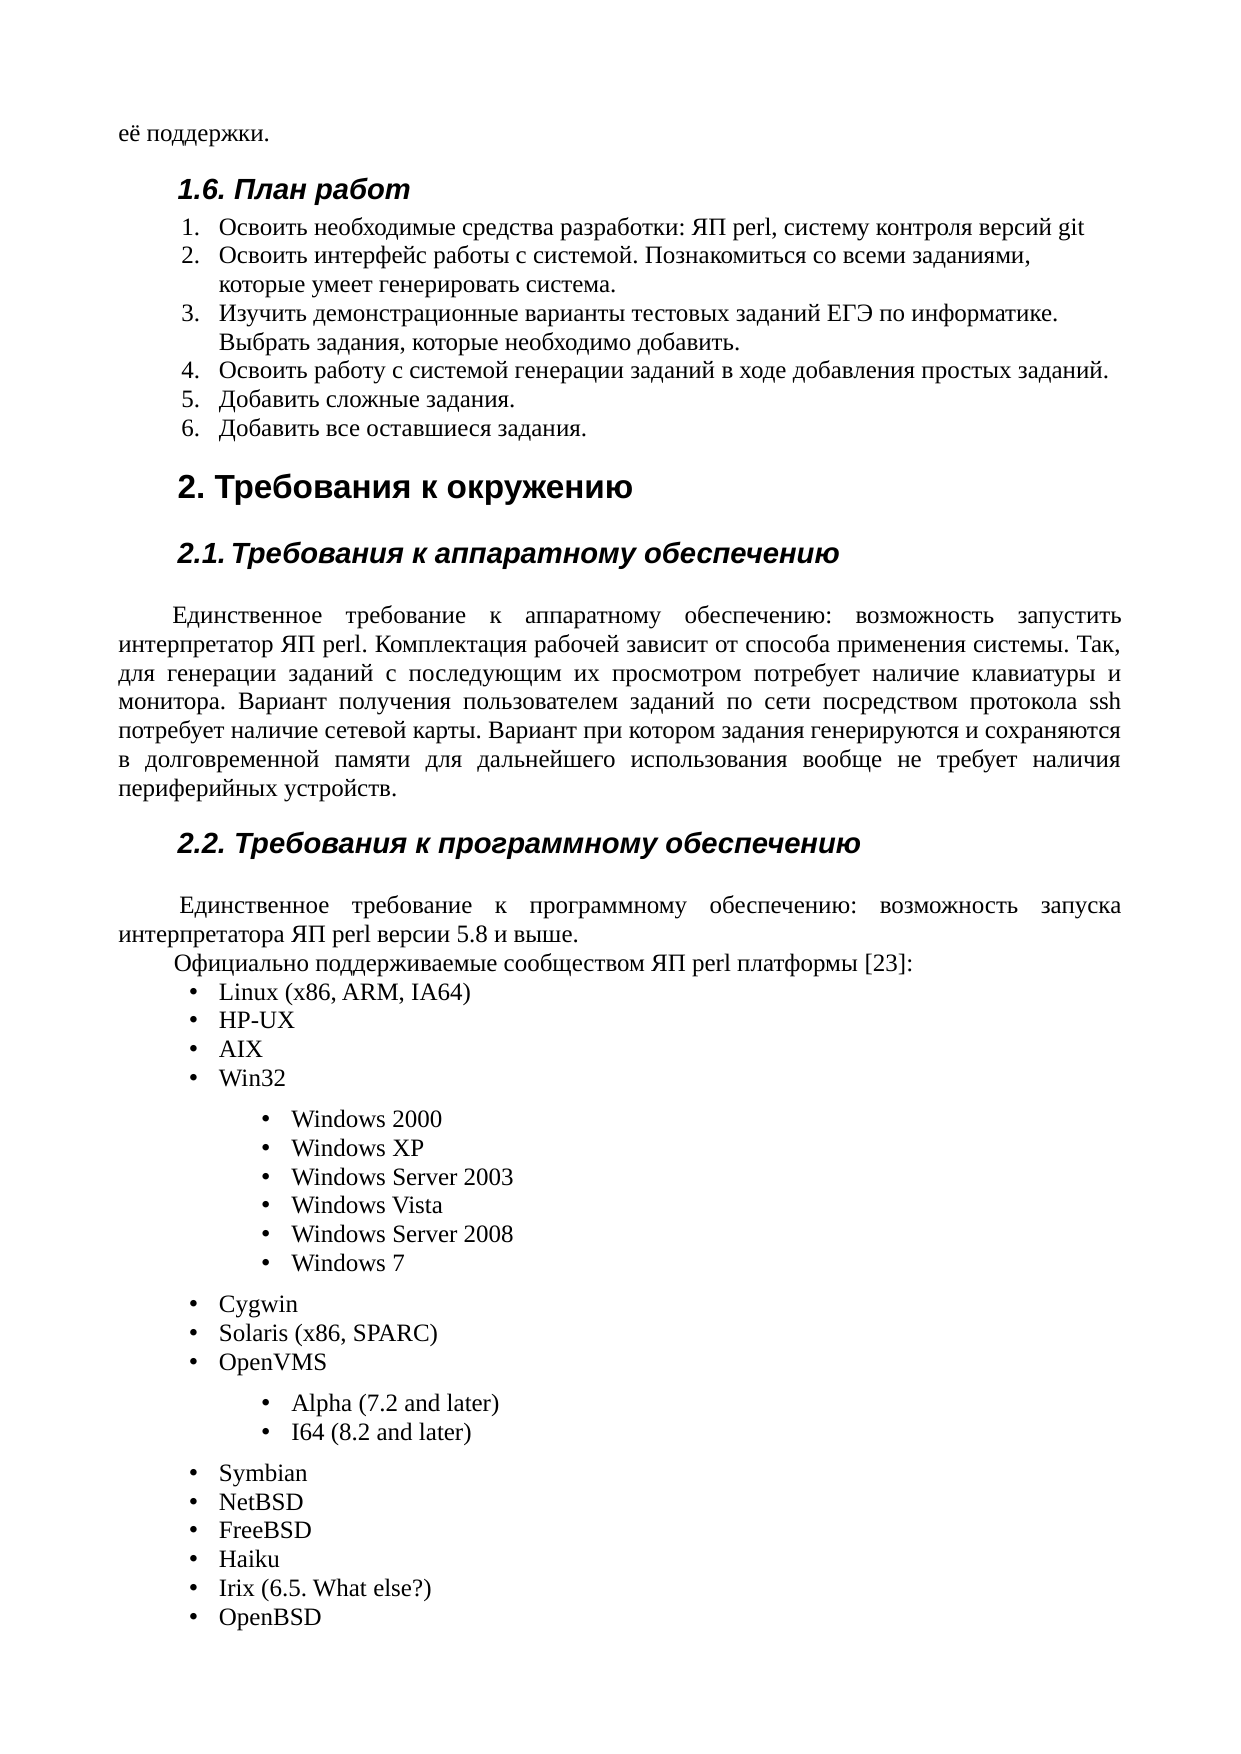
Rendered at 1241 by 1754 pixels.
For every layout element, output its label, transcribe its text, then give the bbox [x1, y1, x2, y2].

list Добавить все оставшиеся задания. [181, 413, 1122, 442]
subtitle 2.2. Требования к программному обеспечению [177, 826, 1122, 860]
text Официально поддерживаемые сообществом ЯП perl платформы [23]: [173, 948, 1122, 977]
subtitle 1.6. План работ [177, 172, 1122, 205]
list Symbian [164, 1458, 1122, 1487]
list Windows Server 2003 [236, 1162, 1122, 1190]
list Windows Server 2008 [236, 1219, 1122, 1248]
list FreeBSD [164, 1515, 1122, 1544]
list HP-UX [164, 1005, 1122, 1034]
list Solaris (x86, SPARC) [164, 1318, 1122, 1347]
list Windows Vista [236, 1190, 1122, 1219]
list Изучить демонстрационные варианты тестовых заданий ЕГЭ по информатике. Выбрать задания, которые необходимо добавить. [181, 298, 1122, 355]
list OpenBSD [164, 1602, 1122, 1630]
subtitle Требования к аппаратному обеспечению [177, 536, 1122, 570]
list Irix (6.5. What else?) [164, 1573, 1122, 1602]
list Освоить работу с системой генерации заданий в ходе добавления простых заданий. [181, 355, 1122, 384]
list AIX [164, 1034, 1122, 1063]
list Освоить необходимые средства разработки: ЯП perl, систему контроля версий git [181, 212, 1122, 240]
list Linux (x86, ARM, IA64) [164, 977, 1122, 1005]
list OpenVMS [164, 1347, 1122, 1375]
list Windows 7 [236, 1248, 1122, 1277]
text Единственное требование к программному обеспечению: возможность запуска интерпретатора ЯП perl версии 5.8 и выше. [118, 890, 1122, 948]
list Alpha (7.2 and later) [236, 1388, 1122, 1417]
subtitle 2. Требования к окружению [177, 467, 1122, 505]
list I64 (8.2 and later) [236, 1417, 1122, 1445]
list NetBSD [164, 1487, 1122, 1515]
list Добавить сложные задания. [181, 384, 1122, 413]
list Cygwin [164, 1289, 1122, 1318]
list Win32 [164, 1063, 1122, 1092]
text Единственное требование к аппаратному обеспечению: возможность запустить интерпретатор ЯП perl. Комплектация рабочей зависит от способа применения системы. Так, для генерации заданий с последующим их просмотром потребует наличие клавиатуры и монитора. Вариант получения пользователем заданий по сети посредством протокола ssh потребует наличие сетевой карты. Вариант при котором задания генерируются и сохраняются в долговременной памяти для дальнейшего использования вообще не требует наличия периферийных устройств. [118, 600, 1122, 801]
list Освоить интерфейс работы с системой. Познакомиться со всеми заданиями, которые умеет генерировать система. [181, 240, 1122, 298]
list Haiku [164, 1544, 1122, 1573]
list Windows XP [236, 1133, 1122, 1162]
list Windows 2000 [236, 1104, 1122, 1133]
text её поддержки. [118, 118, 1122, 147]
